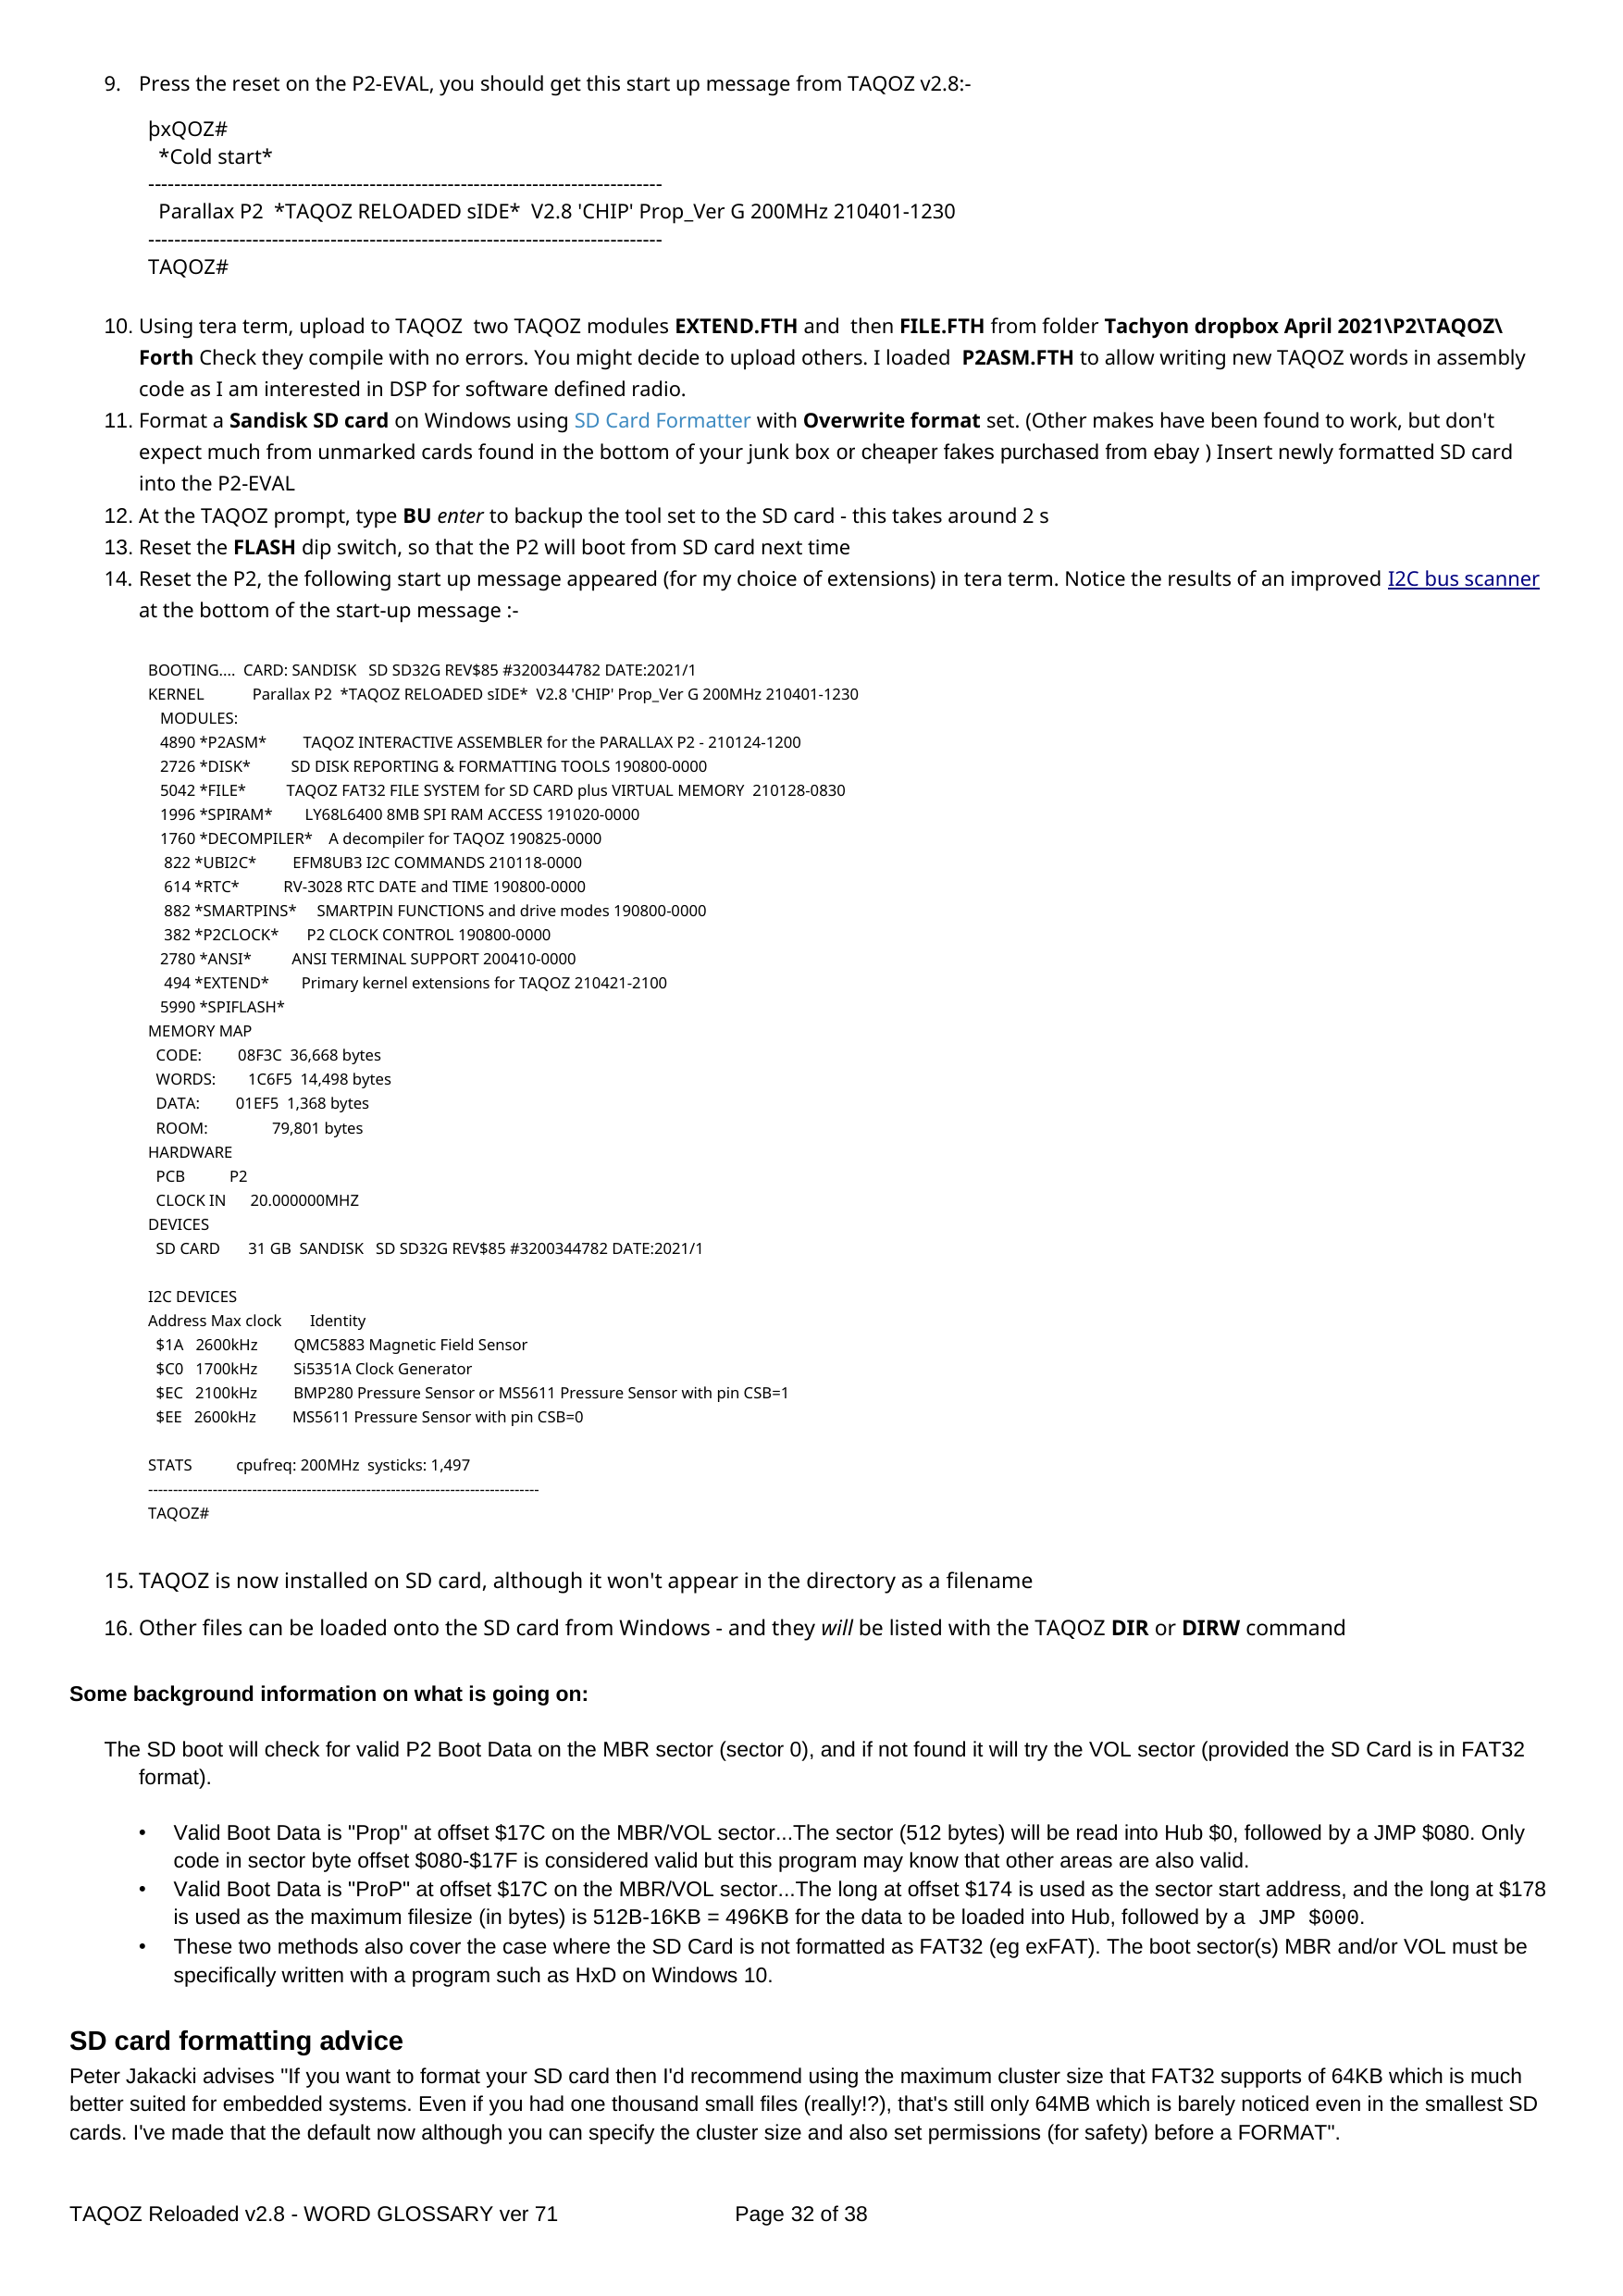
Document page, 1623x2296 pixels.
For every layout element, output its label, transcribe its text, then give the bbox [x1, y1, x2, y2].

list TAQOZ is now installed on SD card, although it won't appear in the directory as a filename [104, 1566, 1554, 1595]
subtitle SD card formatting advice [69, 2025, 1554, 2056]
text BOOTING.... CARD: SANDISK SD SD32G REV$85 #3200344782 DATE:2021/1 [148, 659, 1554, 680]
text HARDWARE [148, 1141, 1554, 1162]
text ------------------------------------------------------------------------------- [148, 1479, 1554, 1500]
text WORDS: 1C6F5 14,498 bytes [148, 1069, 1554, 1090]
text 2780 *ANSI* ANSI TERMINAL SUPPORT 200410-0000 [148, 949, 1554, 970]
text Parallax P2 *TAQOZ RELOADED sIDE* V2.8 'CHIP' Prop_Ver G 200MHz 210401-1230 [148, 197, 1554, 225]
text 882 *SMARTPINS* SMARTPIN FUNCTIONS and drive modes 190800-0000 [148, 900, 1554, 922]
list Reset the FLASH dip switch, so that the P2 will boot from SD card next time [104, 533, 1554, 561]
list Press the reset on the P2-EVAL, you should get this start up message from TAQOZ v2.8:- [104, 69, 1554, 97]
text 2726 *DISK* SD DISK REPORTING & FORMATTING TOOLS 190800-0000 [148, 756, 1554, 776]
text $EC 2100kHz BMP280 Pressure Sensor or MS5611 Pressure Sensor with pin CSB=1 [148, 1383, 1554, 1403]
text þxQOZ# [148, 115, 1554, 142]
text ------------------------------------------------------------------------------- [148, 169, 1554, 197]
text MEMORY MAP [148, 1021, 1554, 1042]
text ------------------------------------------------------------------------------- [148, 225, 1554, 253]
text *Cold start* [148, 142, 1554, 169]
text 382 *P2CLOCK* P2 CLOCK CONTROL 190800-0000 [148, 925, 1554, 946]
text 822 *UBI2C* EFM8UB3 I2C COMMANDS 210118-0000 [148, 852, 1554, 873]
text Address Max clock Identity [148, 1310, 1554, 1331]
text DATA: 01EF5 1,368 bytes [148, 1093, 1554, 1114]
text I2C DEVICES [148, 1285, 1554, 1307]
text 1996 *SPIRAM* LY68L6400 8MB SPI RAM ACCESS 191020-0000 [148, 804, 1554, 825]
text STATS cpufreq: 200MHz systicks: 1,497 [148, 1455, 1554, 1475]
text MODULES: [148, 707, 1554, 728]
text Some background information on what is going on: [69, 1682, 1554, 1706]
text ROOM: 79,801 bytes [148, 1117, 1554, 1138]
list Valid Boot Data is "Prop" at offset $17C on the MBR/VOL sector...The sector (512 bytes) will be read into Hub $0, followed by a JMP $080. Only code in sector byte offset $080-$17F is considered valid but this program may know that other areas are also valid. [139, 1820, 1554, 1873]
text $C0 1700kHz Si5351A Clock Generator [148, 1359, 1554, 1379]
list Using tera term, upload to TAQOZ two TAQOZ modules EXTEND.FTH and then FILE.FTH from folder Tachyon dropbox April 2021\P2\TAQOZ\Forth Check they compile with no errors. You might decide to upload others. I loaded P2ASM.FTH to allow writing new TAQOZ words in assembly code as I am interested in DSP for software defined radio. [104, 312, 1554, 403]
text 1760 *DECOMPILER* A decompiler for TAQOZ 190825-0000 [148, 828, 1554, 849]
list At the TAQOZ prompt, type BU enter to backup the tool set to the SD card - this takes around 2 s [104, 502, 1554, 528]
list Other files can be loaded onto the SD card from Windows - and they will be listed with the TAQOZ DIR or DIRW command [104, 1613, 1554, 1643]
text KERNEL Parallax P2 *TAQOZ RELOADED sIDE* V2.8 'CHIP' Prop_Ver G 200MHz 210401-1230 [148, 683, 1554, 704]
text TAQOZ# [148, 1503, 1554, 1524]
text SD CARD 31 GB SANDISK SD SD32G REV$85 #3200344782 DATE:2021/1 [148, 1237, 1554, 1259]
list These two methods also cover the case where the SD Card is not formatted as FAT32 (eg exFAT). The boot sector(s) MBR and/or VOL must be specifically written with a program such as HxD on Windows 10. [139, 1934, 1554, 1987]
text 4890 *P2ASM* TAQOZ INTERACTIVE ASSEMBLER for the PARALLAX P2 - 210124-1200 [148, 732, 1554, 752]
text PCB P2 [148, 1165, 1554, 1186]
text 5990 *SPIFLASH* [148, 997, 1554, 1018]
text Peter Jakacki advises "If you want to format your SD card then I'd recommend using the maximum cluster size that FAT32 supports of 64KB which is much better suited for embedded systems. Even if you had one thousand small files (really!?), that's still only 64MB which is barely noticed even in the smallest SD cards. I've made that the default now although you can specify the cluster size and also set permissions (for safety) before a FORMAT". [69, 2064, 1554, 2144]
text 494 *EXTEND* Primary kernel extensions for TAQOZ 210421-2100 [148, 973, 1554, 994]
list Reset the P2, the following start up message appeared (for my choice of extensions) in tera term. Notice the results of an improved I2C bus scanner at the bottom of the start-up message :- [104, 565, 1554, 624]
text CODE: 08F3C 36,668 bytes [148, 1045, 1554, 1066]
list Valid Boot Data is "ProP" at offset $17C on the MBR/VOL sector...The long at offset $174 is used as the sector start address, and the long at $178 is used as the maximum filesize (in bytes) is 512B-16KB = 496KB for the data to be loaded into Hub, followed by a JMP $000. [139, 1877, 1554, 1930]
text CLOCK IN 20.000000MHZ [148, 1189, 1554, 1210]
list Format a Sandisk SD card on Windows using SD Card Formatter with Overwrite format set. (Other makes have been found to work, but don't expect much from unmarked cards found in the bottom of your junk box or cheaper fakes purchased from ebay ) Insert newly formatted SD card into the P2-EVAL [104, 406, 1554, 497]
text 614 *RTC* RV-3028 RTC DATE and TIME 190800-0000 [148, 876, 1554, 897]
text TAQOZ# [148, 253, 1554, 279]
text 5042 *FILE* TAQOZ FAT32 FILE SYSTEM for SD CARD plus VIRTUAL MEMORY 210128-0830 [148, 780, 1554, 800]
text The SD boot will check for valid P2 Boot Data on the MBR sector (sector 0), and if not found it will try the VOL sector (provided the SD Card is in FAT32 format). [104, 1737, 1554, 1789]
text $1A 2600kHz QMC5883 Magnetic Field Sensor [148, 1334, 1554, 1355]
text DEVICES [148, 1213, 1554, 1235]
text $EE 2600kHz MS5611 Pressure Sensor with pin CSB=0 [148, 1407, 1554, 1427]
